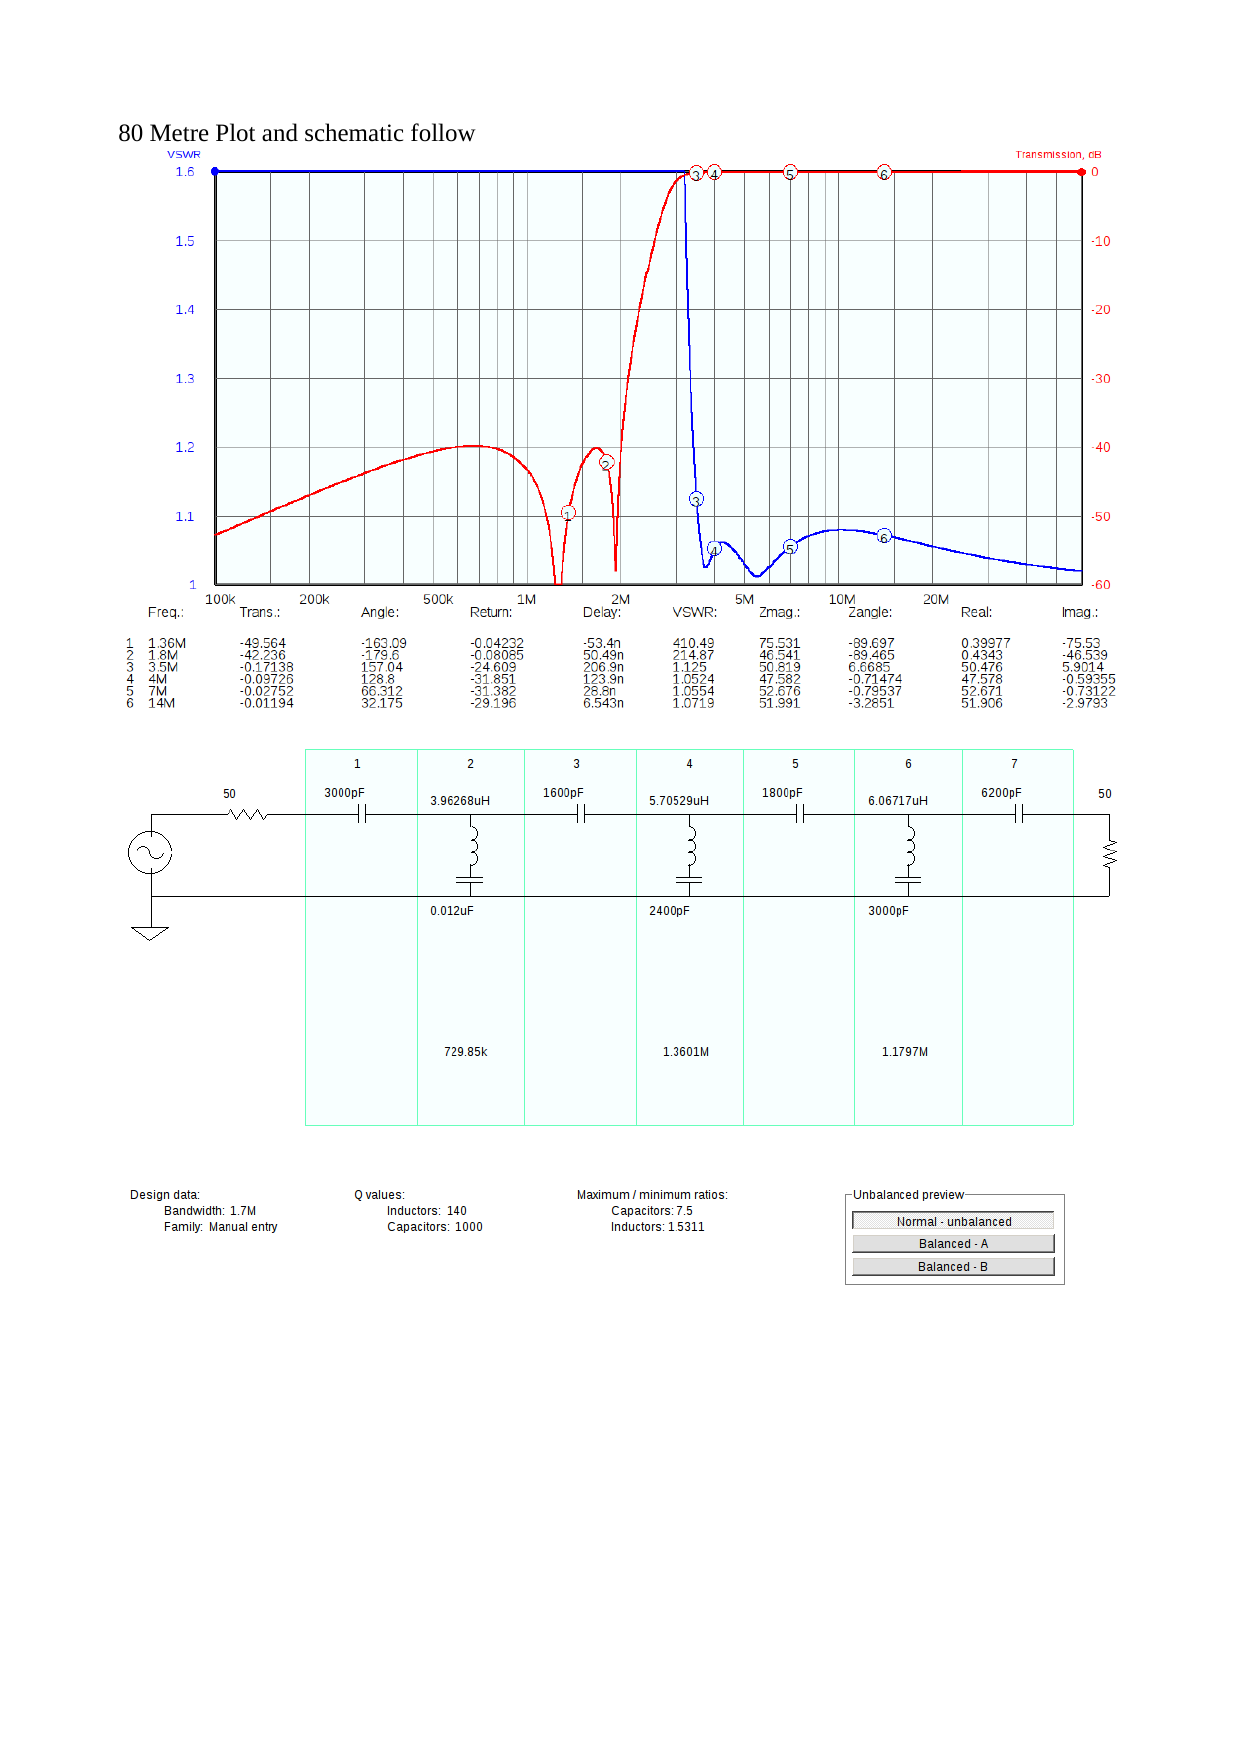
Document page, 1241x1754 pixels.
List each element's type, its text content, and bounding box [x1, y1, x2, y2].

picture [118, 741, 1123, 1290]
picture [118, 146, 1123, 713]
text 80 Metre Plot and schematic follow [118, 118, 1122, 146]
